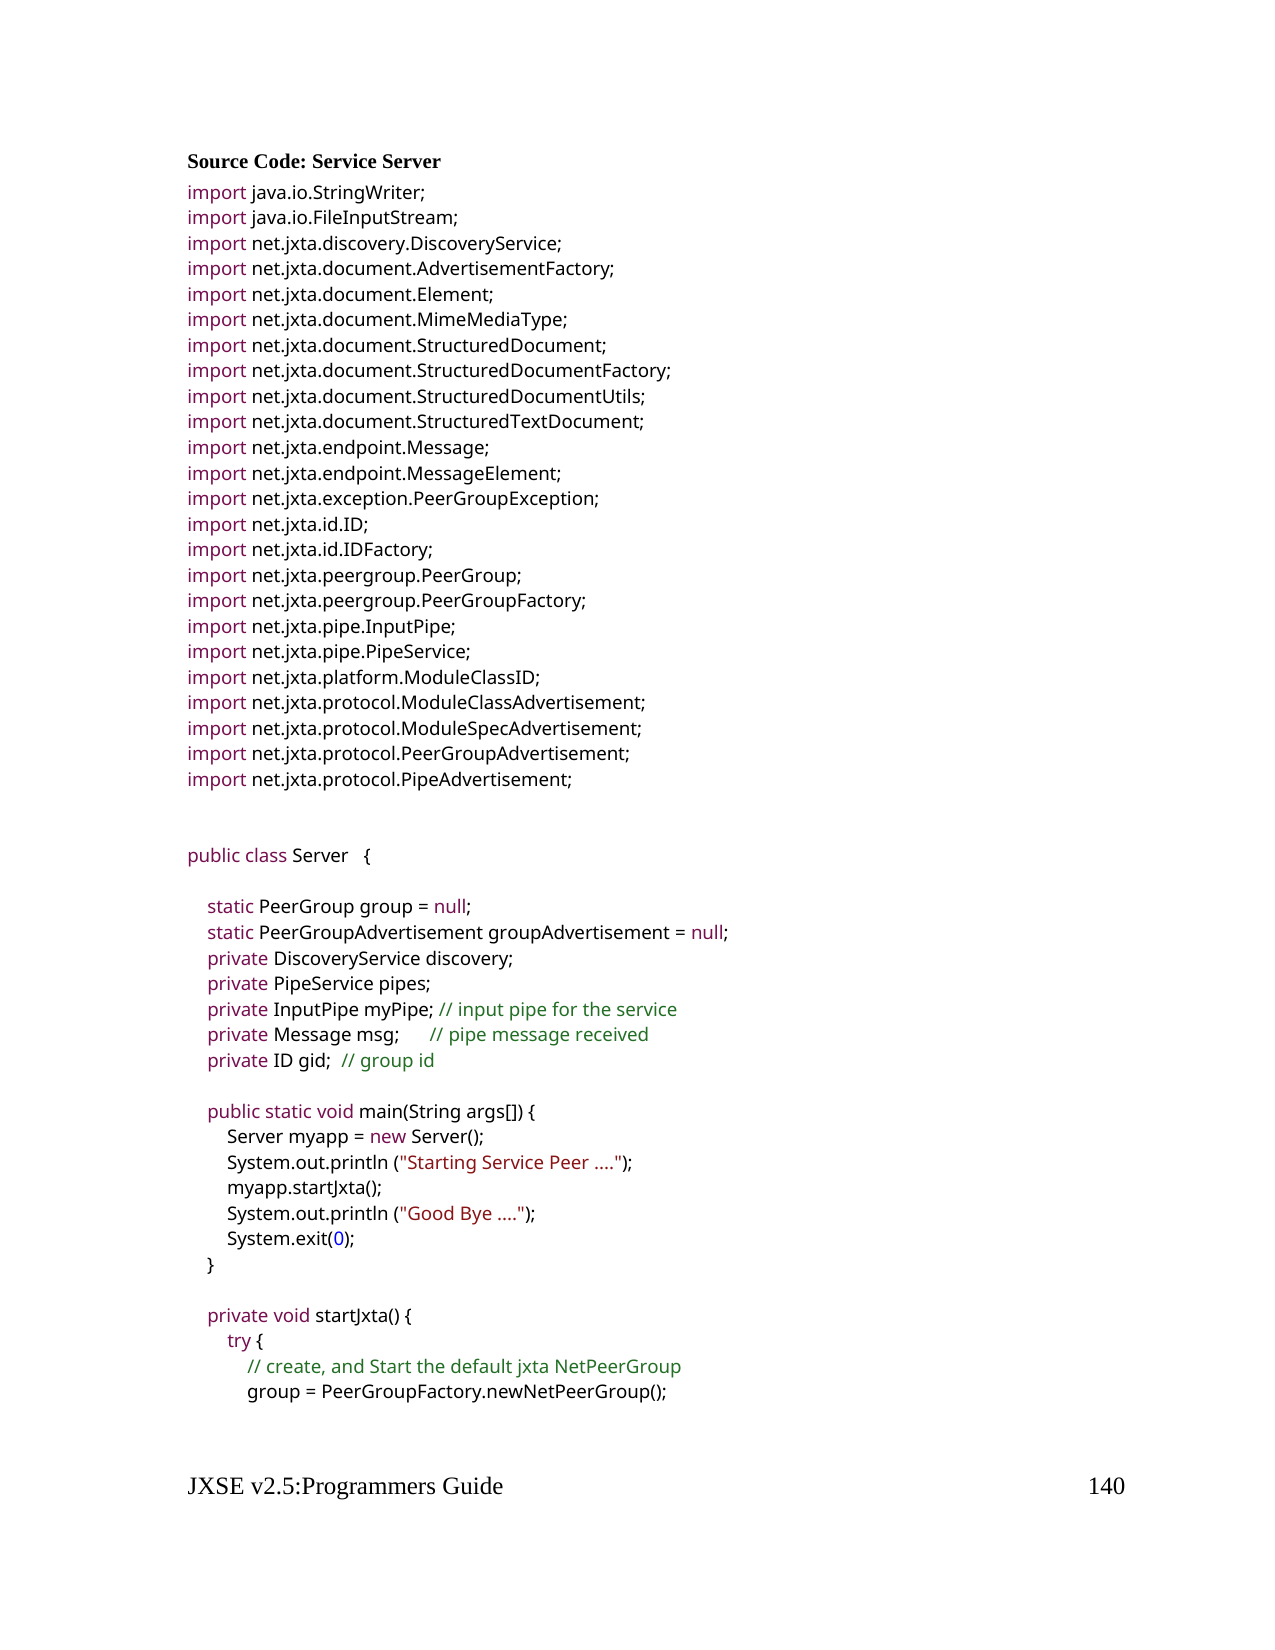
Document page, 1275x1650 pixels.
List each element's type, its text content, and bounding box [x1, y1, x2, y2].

text import net.jxta.document.Element; [187, 281, 1274, 307]
text import net.jxta.document.MimeMediaType; [187, 307, 1274, 332]
text static PeerGroup group = null; [187, 894, 1274, 919]
text import net.jxta.document.StructuredTextDocument; [187, 409, 1274, 434]
text import net.jxta.document.StructuredDocument; [187, 332, 1274, 358]
text private ID gid; // group id [187, 1047, 1274, 1072]
text Source Code: Service Server [187, 150, 1063, 173]
text } [187, 1251, 1274, 1277]
text try { [187, 1328, 1274, 1353]
text import net.jxta.document.StructuredDocumentFactory; [187, 358, 1274, 383]
text import net.jxta.document.StructuredDocumentUtils; [187, 383, 1274, 409]
text public class Server { [187, 843, 1274, 868]
text System.out.println ("Starting Service Peer ...."); [187, 1149, 1274, 1174]
text import net.jxta.peergroup.PeerGroupFactory; [187, 588, 1274, 613]
text import net.jxta.document.AdvertisementFactory; [187, 256, 1274, 281]
text import net.jxta.id.IDFactory; [187, 537, 1274, 562]
text private InputPipe myPipe; // input pipe for the service [187, 996, 1274, 1021]
text public static void main(String args[]) { [187, 1098, 1274, 1123]
text System.out.println ("Good Bye ...."); [187, 1200, 1274, 1226]
text import net.jxta.discovery.DiscoveryService; [187, 230, 1274, 256]
text static PeerGroupAdvertisement groupAdvertisement = null; [187, 919, 1274, 945]
text System.exit(0); [187, 1226, 1274, 1251]
text import net.jxta.protocol.PeerGroupAdvertisement; [187, 741, 1274, 766]
text import net.jxta.protocol.ModuleSpecAdvertisement; [187, 715, 1274, 741]
text import net.jxta.id.ID; [187, 511, 1274, 537]
text import net.jxta.peergroup.PeerGroup; [187, 562, 1274, 588]
text private DiscoveryService discovery; [187, 945, 1274, 970]
text private void startJxta() { [187, 1302, 1274, 1328]
text import net.jxta.protocol.PipeAdvertisement; [187, 766, 1274, 792]
text import net.jxta.exception.PeerGroupException; [187, 486, 1274, 511]
text private PipeService pipes; [187, 970, 1274, 996]
text group = PeerGroupFactory.newNetPeerGroup(); [187, 1379, 1274, 1404]
text // create, and Start the default jxta NetPeerGroup [187, 1353, 1274, 1379]
text private Message msg; // pipe message received [187, 1021, 1274, 1047]
text import net.jxta.pipe.PipeService; [187, 639, 1274, 664]
text import java.io.FileInputStream; [187, 205, 1274, 230]
text import net.jxta.endpoint.MessageElement; [187, 460, 1274, 486]
text import net.jxta.protocol.ModuleClassAdvertisement; [187, 690, 1274, 715]
text import net.jxta.pipe.InputPipe; [187, 613, 1274, 639]
text import net.jxta.platform.ModuleClassID; [187, 664, 1274, 690]
text import java.io.StringWriter; [187, 179, 1274, 205]
text myapp.startJxta(); [187, 1174, 1274, 1200]
text Server myapp = new Server(); [187, 1123, 1274, 1149]
text import net.jxta.endpoint.Message; [187, 434, 1274, 460]
